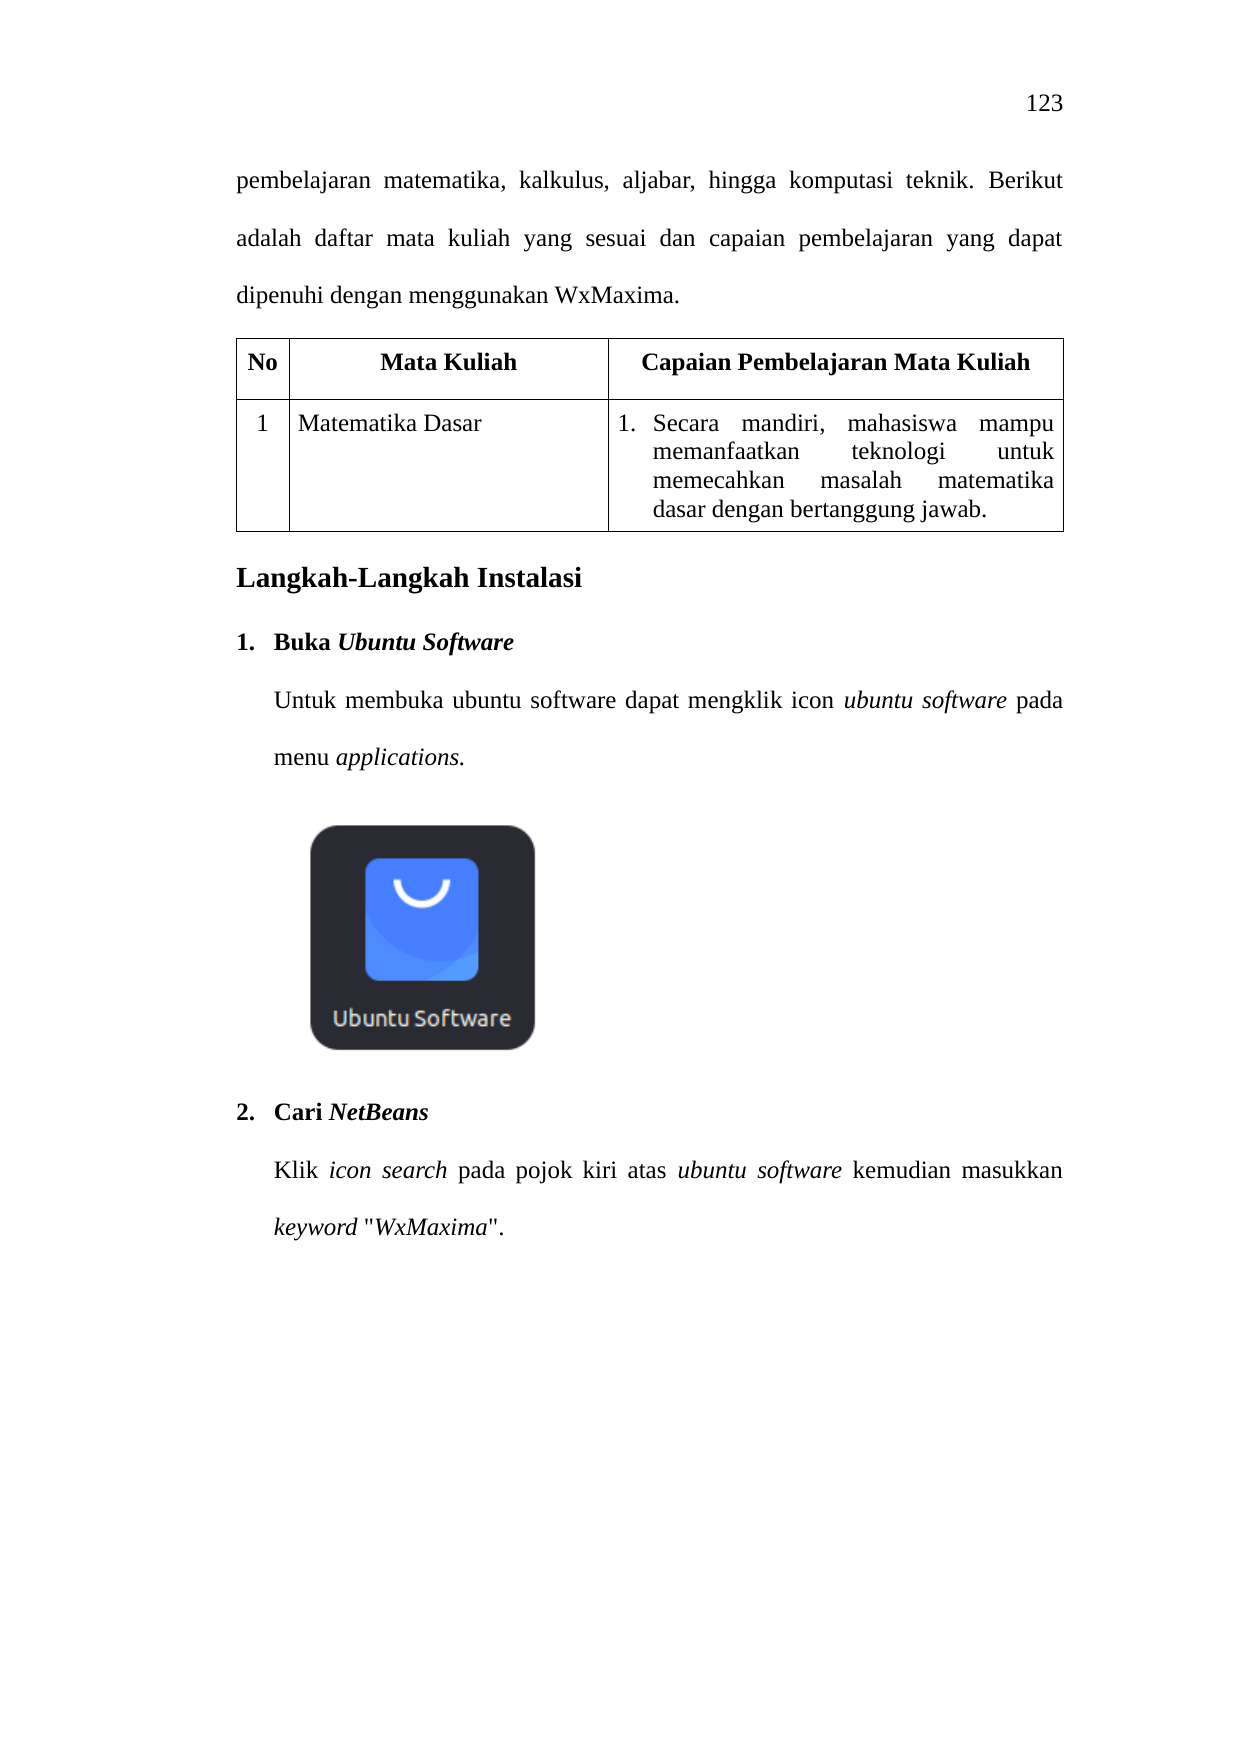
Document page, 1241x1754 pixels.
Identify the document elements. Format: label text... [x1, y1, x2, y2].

list Untuk membuka ubuntu software dapat mengklik icon ubuntu software pada menu applications. [236, 685, 1063, 771]
table_cell Matematika Dasar [290, 400, 608, 531]
table_header No [237, 339, 289, 399]
table_header Capaian Pembelajaran Mata Kuliah [609, 339, 1063, 399]
list Klik icon search pada pojok kiri atas ubuntu software kemudian masukkan keyword "WxMaxima". [236, 1155, 1063, 1241]
table_cell 1 [237, 400, 289, 531]
table_header Mata Kuliah [290, 339, 608, 399]
list Buka Ubuntu Software [236, 627, 1063, 656]
picture [273, 800, 576, 1069]
list Cari NetBeans [236, 1097, 1063, 1126]
text Langkah-Langkah Instalasi [236, 560, 1063, 594]
text pembelajaran matematika, kalkulus, aljabar, hingga komputasi teknik. Berikut adalah daftar mata kuliah yang sesuai dan capaian pembelajaran yang dapat dipenuhi dengan menggunakan WxMaxima. [236, 165, 1063, 309]
table_cell Secara mandiri, mahasiswa mampu memanfaatkan teknologi untuk memecahkan masalah matematika dasar dengan bertanggung jawab. [609, 400, 1063, 531]
